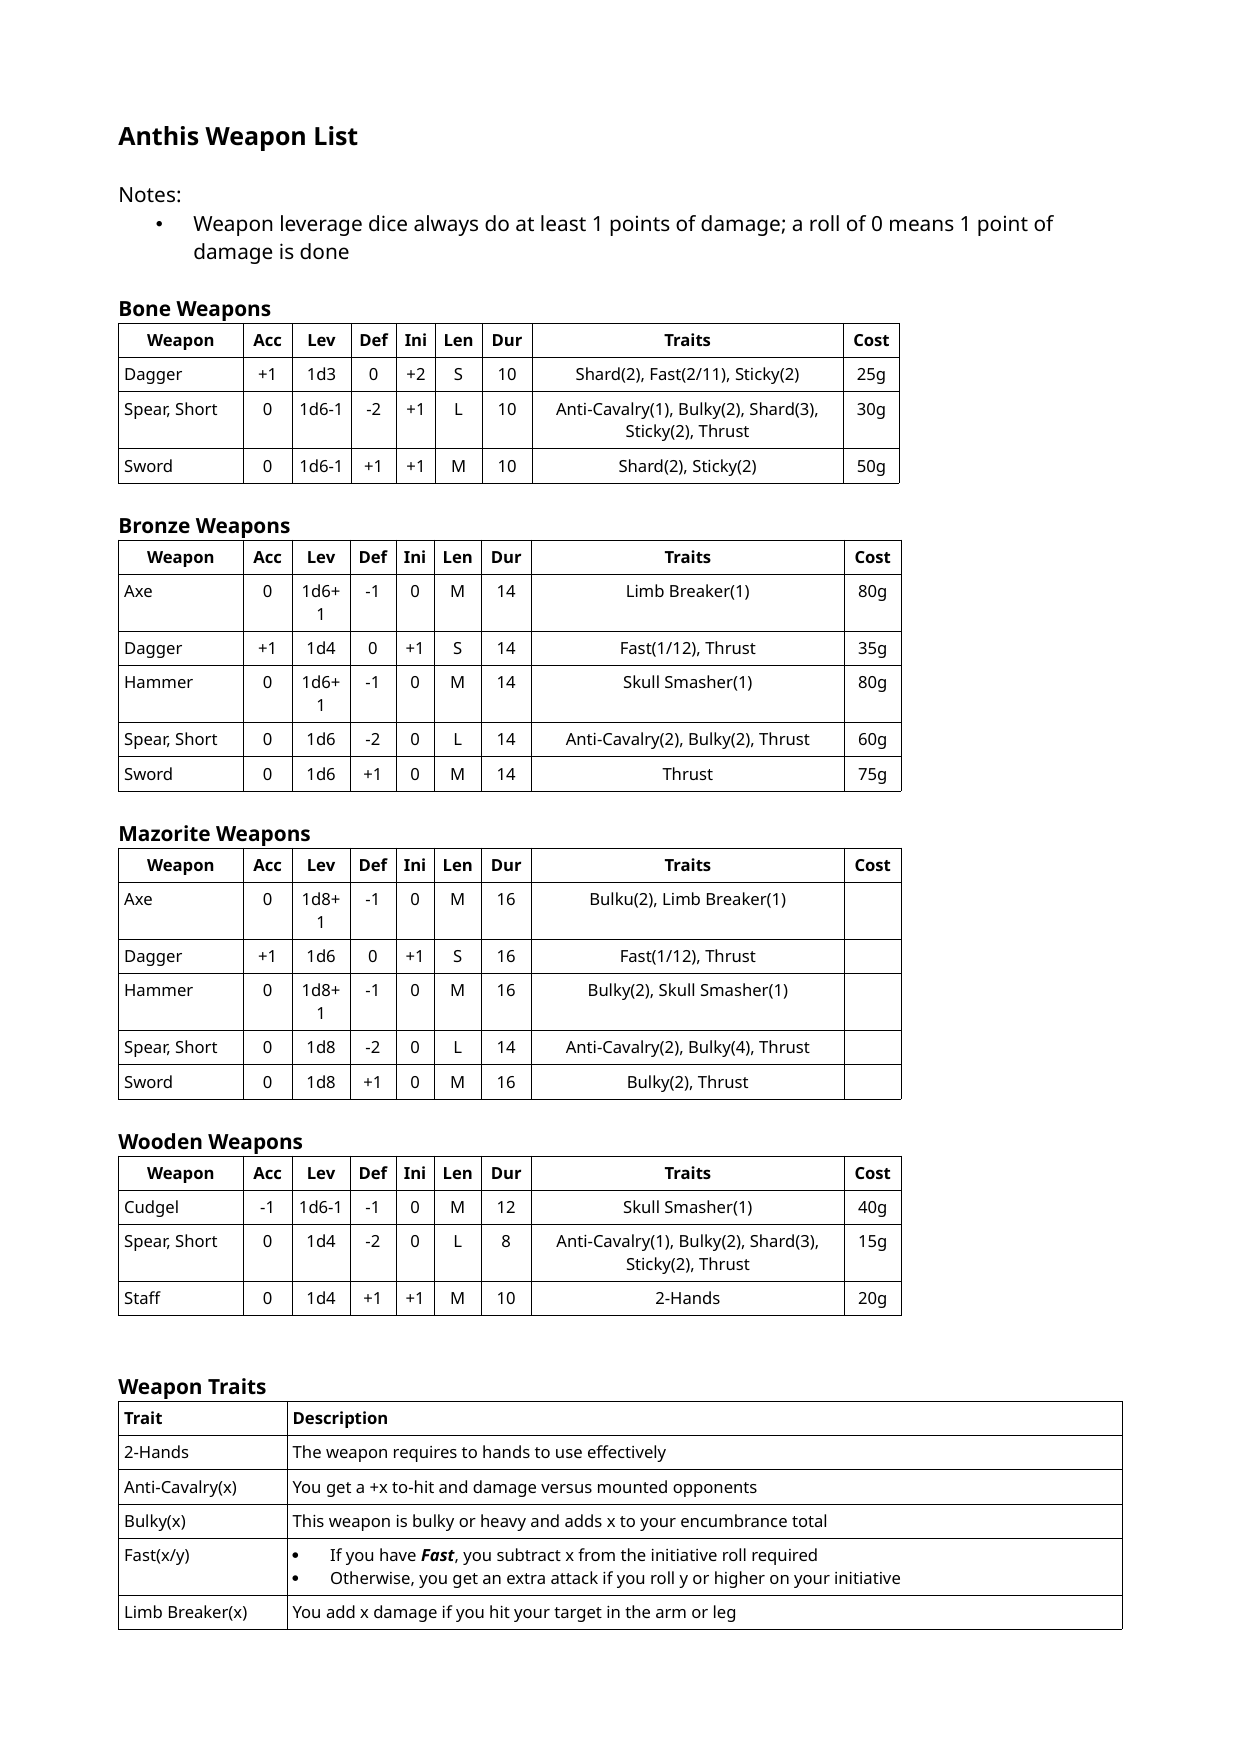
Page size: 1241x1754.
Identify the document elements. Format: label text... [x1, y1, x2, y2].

table_cell 0 [397, 974, 434, 1030]
table_cell 1d4 [293, 1225, 350, 1281]
table_cell Hammer [119, 974, 243, 1030]
table_cell 0 [244, 883, 292, 939]
table_cell 1d6-1 [293, 1191, 350, 1224]
table_cell Anti-Cavalry(x) [119, 1470, 287, 1504]
table_cell M [435, 1282, 481, 1315]
table_cell Limb Breaker(x) [119, 1596, 287, 1629]
text Anthis Weapon List [118, 118, 1122, 152]
table_cell 16 [482, 883, 531, 939]
table_cell Spear, Short [119, 392, 243, 448]
text Wooden Weapons [118, 1127, 1122, 1156]
table_cell -1 [351, 974, 396, 1030]
table_header Acc [244, 1157, 292, 1190]
table_header Trait [119, 1402, 287, 1435]
table_cell Dagger [119, 632, 243, 665]
table_header Len [435, 849, 481, 882]
table_cell 0 [244, 723, 292, 756]
table_header Ini [397, 541, 434, 574]
table_cell L [436, 392, 482, 448]
table_cell M [436, 449, 482, 483]
text Mazorite Weapons [118, 819, 1122, 848]
table_cell Anti-Cavalry(2), Bulky(2), Thrust [532, 723, 844, 756]
table_header Traits [532, 541, 844, 574]
table_header Def [352, 324, 396, 357]
table_header Description [288, 1402, 1122, 1435]
table_cell 1d6-1 [293, 449, 351, 483]
table_header Dur [482, 1157, 531, 1190]
table_header Cost [844, 324, 899, 357]
table_header Cost [845, 849, 901, 882]
table_cell 80g [845, 575, 901, 631]
table_header Lev [293, 541, 350, 574]
table_cell M [435, 666, 481, 722]
table_cell -1 [351, 883, 396, 939]
table_cell 1d3 [293, 358, 351, 391]
table_cell 16 [482, 974, 531, 1030]
table_cell -2 [351, 1225, 396, 1281]
table_cell 10 [483, 449, 532, 483]
table_cell 1d6 [293, 723, 350, 756]
table_header Lev [293, 849, 350, 882]
table_cell S [436, 358, 482, 391]
table_cell Sword [119, 1065, 243, 1099]
table_header Cost [845, 1157, 901, 1190]
table_cell Anti-Cavalry(1), Bulky(2), Shard(3), Sticky(2), Thrust [533, 392, 843, 448]
table_header Weapon [119, 1157, 243, 1190]
table_cell +1 [244, 632, 292, 665]
table_cell 0 [397, 1031, 434, 1064]
table_cell -1 [351, 666, 396, 722]
table_cell Skull Smasher(1) [532, 1191, 844, 1224]
table_header Ini [397, 1157, 434, 1190]
table_cell 0 [244, 974, 292, 1030]
table_cell +2 [397, 358, 435, 391]
table_cell 1d4 [293, 1282, 350, 1315]
table_cell 0 [397, 575, 434, 631]
table_cell 0 [244, 666, 292, 722]
table_cell L [435, 723, 481, 756]
table_cell 20g [845, 1282, 901, 1315]
table_cell 40g [845, 1191, 901, 1224]
table_cell S [435, 632, 481, 665]
table_header Acc [244, 849, 292, 882]
table_cell M [435, 1065, 481, 1099]
table_cell 14 [482, 1031, 531, 1064]
table_header Def [351, 541, 396, 574]
table_header Len [435, 541, 481, 574]
table_cell You add x damage if you hit your target in the arm or leg [288, 1596, 1122, 1629]
table_cell [845, 1031, 901, 1064]
table_cell The weapon requires to hands to use effectively [288, 1436, 1122, 1469]
table_cell -1 [351, 1191, 396, 1224]
table_header Dur [482, 849, 531, 882]
table_cell Anti-Cavalry(1), Bulky(2), Shard(3), Sticky(2), Thrust [532, 1225, 844, 1281]
table_cell [845, 974, 901, 1030]
list Weapon leverage dice always do at least 1 points of damage; a roll of 0 means 1 point of damage is done [156, 209, 1122, 266]
text Notes: [118, 181, 1122, 209]
table_cell Dagger [119, 940, 243, 973]
table_cell 1d6+1 [293, 666, 350, 722]
table_cell +1 [351, 757, 396, 791]
table_cell 0 [244, 757, 292, 791]
table_cell Bulky(x) [119, 1505, 287, 1538]
table_header Traits [533, 324, 843, 357]
table_cell 50g [844, 449, 899, 483]
table_header Weapon [119, 324, 243, 357]
table_header Cost [845, 541, 901, 574]
table_cell +1 [397, 940, 434, 973]
table_cell L [435, 1031, 481, 1064]
table_cell 0 [244, 1282, 292, 1315]
table_cell 0 [244, 392, 292, 448]
table_cell Axe [119, 575, 243, 631]
table_cell 1d6-1 [293, 392, 351, 448]
table_cell [845, 883, 901, 939]
table_header Traits [532, 1157, 844, 1190]
table_header Weapon [119, 849, 243, 882]
table_cell 0 [351, 632, 396, 665]
table_cell 1d8 [293, 1031, 350, 1064]
table_cell 2-Hands [119, 1436, 287, 1469]
table_cell Sword [119, 757, 243, 791]
table_cell Hammer [119, 666, 243, 722]
table_cell 0 [397, 666, 434, 722]
table_cell +1 [351, 1282, 396, 1315]
table_header Len [435, 1157, 481, 1190]
table_cell -2 [352, 392, 396, 448]
table_cell Fast(x/y) [119, 1539, 287, 1595]
text Bone Weapons [118, 294, 1122, 323]
table_cell 0 [397, 1191, 434, 1224]
table_cell 14 [482, 632, 531, 665]
table_cell 8 [482, 1225, 531, 1281]
table_cell -1 [244, 1191, 292, 1224]
text Bronze Weapons [118, 511, 1122, 539]
table_cell M [435, 757, 481, 791]
table_cell Fast(1/12), Thrust [532, 940, 844, 973]
table_cell 0 [397, 883, 434, 939]
table_cell 1d4 [293, 632, 350, 665]
table_cell Limb Breaker(1) [532, 575, 844, 631]
table_cell -2 [351, 723, 396, 756]
table_cell Sword [119, 449, 243, 483]
table_cell 1d8 [293, 1065, 350, 1099]
table_cell +1 [244, 940, 292, 973]
table_cell 0 [244, 1031, 292, 1064]
table_cell S [435, 940, 481, 973]
table_cell M [435, 883, 481, 939]
table_cell +1 [397, 632, 434, 665]
table_cell 60g [845, 723, 901, 756]
table_cell 75g [845, 757, 901, 791]
table_cell 16 [482, 1065, 531, 1099]
table_cell 14 [482, 666, 531, 722]
table_header Lev [293, 324, 351, 357]
table_cell Bulku(2), Limb Breaker(1) [532, 883, 844, 939]
table_header Len [436, 324, 482, 357]
text Weapon Traits [118, 1372, 1122, 1401]
table_cell 0 [244, 575, 292, 631]
table_cell 15g [845, 1225, 901, 1281]
table_cell Dagger [119, 358, 243, 391]
table_cell 25g [844, 358, 899, 391]
table_header Dur [483, 324, 532, 357]
table_cell +1 [397, 1282, 434, 1315]
table_cell 1d8+1 [293, 883, 350, 939]
table_cell L [435, 1225, 481, 1281]
table_cell Shard(2), Fast(2/11), Sticky(2) [533, 358, 843, 391]
table_cell 0 [352, 358, 396, 391]
table_cell Thrust [532, 757, 844, 791]
table_cell +1 [397, 392, 435, 448]
table_header Def [351, 1157, 396, 1190]
table_cell Fast(1/12), Thrust [532, 632, 844, 665]
table_cell Spear, Short [119, 1225, 243, 1281]
table_cell Anti-Cavalry(2), Bulky(4), Thrust [532, 1031, 844, 1064]
table_cell 0 [244, 449, 292, 483]
table_cell 10 [482, 1282, 531, 1315]
table_cell [845, 940, 901, 973]
table_cell 1d6 [293, 757, 350, 791]
table_cell 0 [244, 1225, 292, 1281]
table_header Lev [293, 1157, 350, 1190]
table_header Ini [397, 324, 435, 357]
table_cell This weapon is bulky or heavy and adds x to your encumbrance total [288, 1505, 1122, 1538]
table_cell 14 [482, 757, 531, 791]
table_cell Spear, Short [119, 723, 243, 756]
table_cell M [435, 974, 481, 1030]
table_header Acc [244, 324, 292, 357]
table_cell M [435, 1191, 481, 1224]
table_cell M [435, 575, 481, 631]
table_cell 10 [483, 358, 532, 391]
table_cell +1 [351, 1065, 396, 1099]
table_header Weapon [119, 541, 243, 574]
table_cell 0 [351, 940, 396, 973]
table_cell 2-Hands [532, 1282, 844, 1315]
table_cell 16 [482, 940, 531, 973]
table_header Dur [482, 541, 531, 574]
table_cell 80g [845, 666, 901, 722]
table_cell 1d6 [293, 940, 350, 973]
table_header Traits [532, 849, 844, 882]
table_cell +1 [244, 358, 292, 391]
table_cell +1 [397, 449, 435, 483]
table_header Ini [397, 849, 434, 882]
table_cell [845, 1065, 901, 1099]
table_cell 30g [844, 392, 899, 448]
table_cell Bulky(2), Thrust [532, 1065, 844, 1099]
table_cell You get a +x to-hit and damage versus mounted opponents [288, 1470, 1122, 1504]
table_cell 14 [482, 575, 531, 631]
table_cell Bulky(2), Skull Smasher(1) [532, 974, 844, 1030]
table_cell 0 [397, 757, 434, 791]
table_header Def [351, 849, 396, 882]
table_cell Shard(2), Sticky(2) [533, 449, 843, 483]
table_cell 0 [397, 1065, 434, 1099]
table_cell -2 [351, 1031, 396, 1064]
table_cell Spear, Short [119, 1031, 243, 1064]
table_cell Cudgel [119, 1191, 243, 1224]
table_cell 1d8+1 [293, 974, 350, 1030]
table_cell 0 [397, 1225, 434, 1281]
table_header Acc [244, 541, 292, 574]
table_cell 12 [482, 1191, 531, 1224]
table_cell 1d6+1 [293, 575, 350, 631]
table_cell 14 [482, 723, 531, 756]
table_cell If you have Fast, you subtract x from the initiative roll required Otherwise, you get an extra attack if you roll y or higher on your initiative [288, 1539, 1122, 1595]
table_cell 35g [845, 632, 901, 665]
table_cell -1 [351, 575, 396, 631]
table_cell +1 [352, 449, 396, 483]
table_cell 10 [483, 392, 532, 448]
table_cell 0 [397, 723, 434, 756]
table_cell Staff [119, 1282, 243, 1315]
table_cell Axe [119, 883, 243, 939]
table_cell Skull Smasher(1) [532, 666, 844, 722]
table_cell 0 [244, 1065, 292, 1099]
